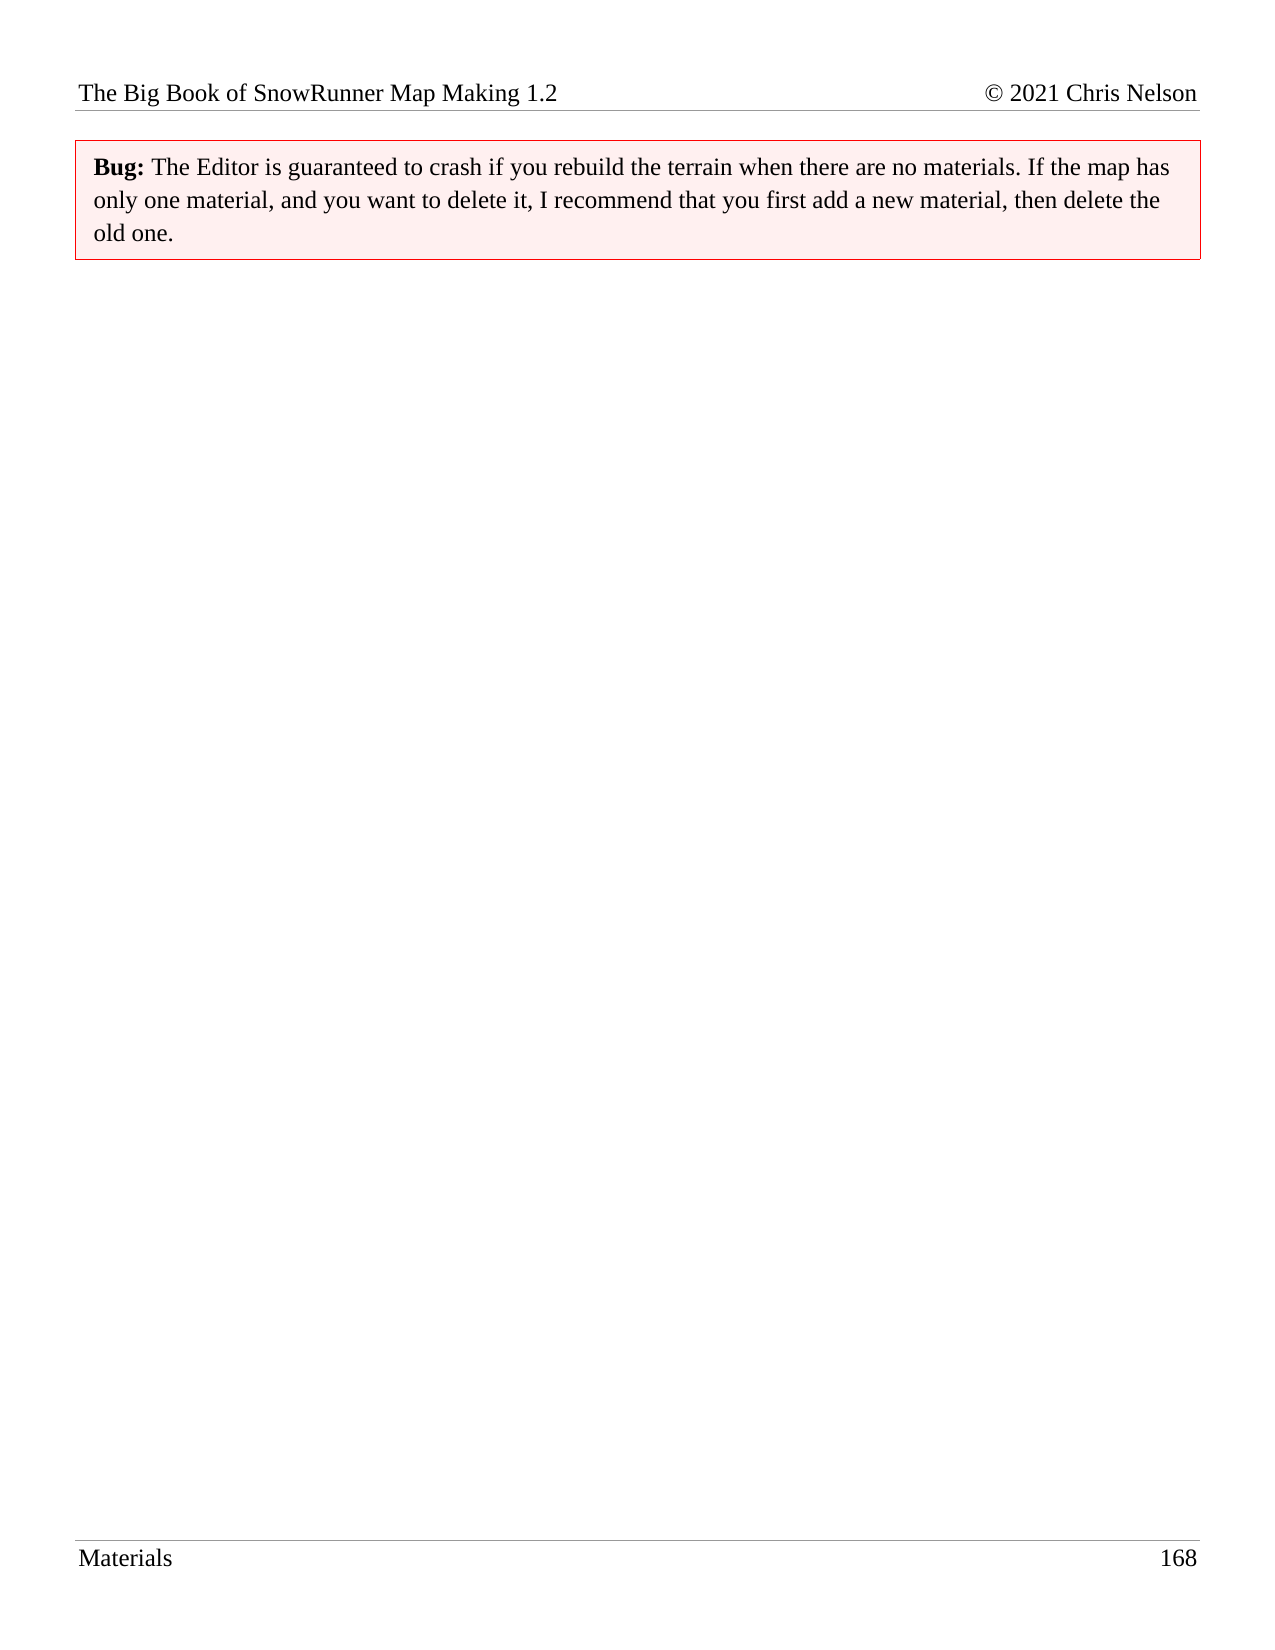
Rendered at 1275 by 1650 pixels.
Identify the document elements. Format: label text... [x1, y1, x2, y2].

list The Editor is guaranteed to crash if you rebuild the terrain when there are no materials. If the map has only one material, and you want to delete it, I recommend that you first add a new material, then delete the old one. [76, 141, 1200, 259]
